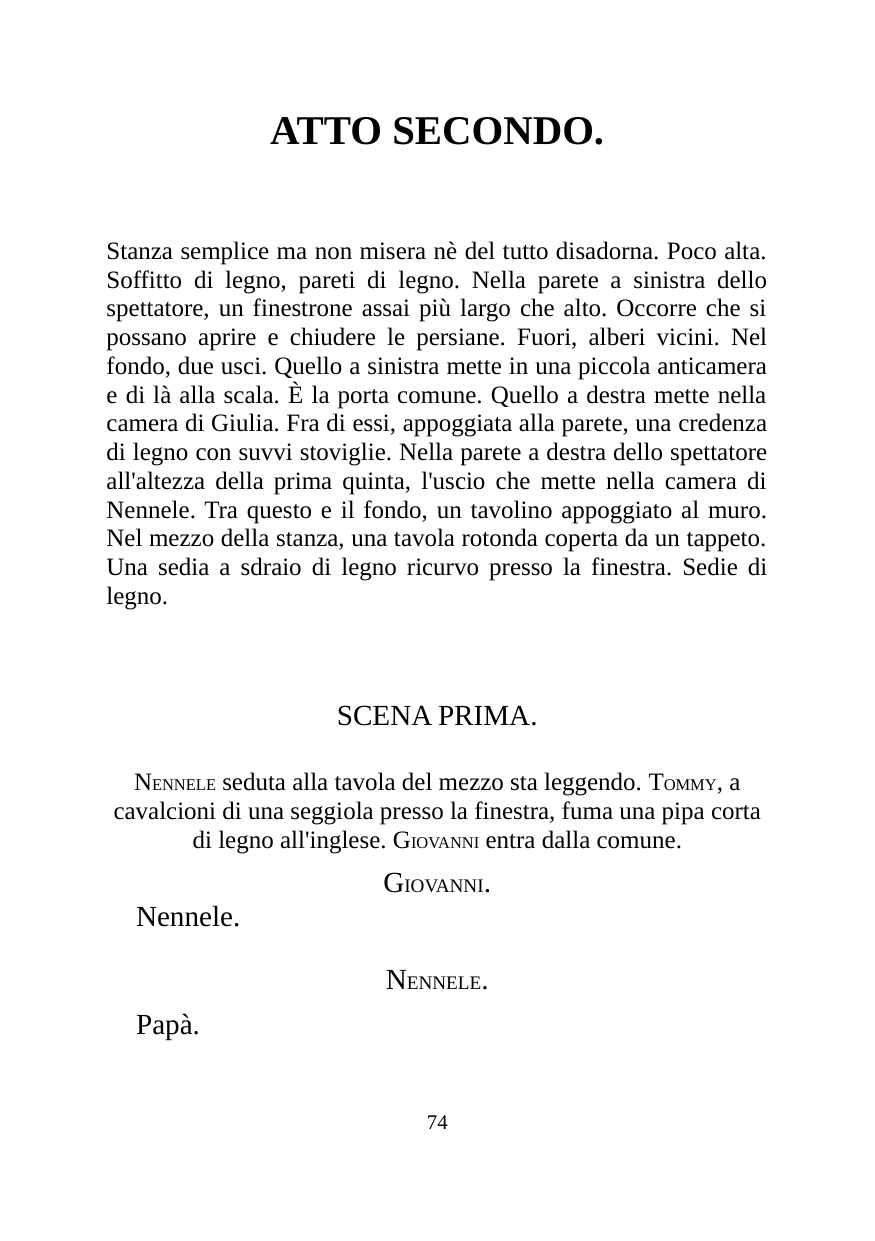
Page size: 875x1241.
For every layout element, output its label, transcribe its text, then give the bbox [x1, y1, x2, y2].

text Stanza semplice ma non misera nè del tutto disadorna. Poco alta. Soffitto di legno, pareti di legno. Nella parete a sinistra dello spettatore, un finestrone assai più largo che alto. Occorre che si possano aprire e chiudere le persiane. Fuori, alberi vicini. Nel fondo, due usci. Quello a sinistra mette in una piccola anticamera e di là alla scala. È la porta comune. Quello a destra mette nella camera di Giulia. Fra di essi, appoggiata alla parete, una credenza di legno con suvvi stoviglie. Nella parete a destra dello spettatore all'altezza della prima quinta, l'uscio che mette nella camera di Nennele. Tra questo e il fondo, un tavolino appoggiato al muro. Nel mezzo della stanza, una tavola rotonda coperta da un tappeto. Una sedia a sdraio di legno ricurvo presso la finestra. Sedie di legno. [106, 236, 768, 610]
subtitle SCENA PRIMA. [106, 698, 768, 732]
text Giovanni. [106, 865, 768, 899]
text Nennele seduta alla tavola del mezzo sta leggendo. Tommy, a cavalcioni di una seggiola presso la finestra, fuma una pipa corta di legno all'inglese. Giovanni entra dalla comune. [106, 767, 768, 853]
subtitle ATTO SECONDO. [106, 106, 768, 153]
text Papà. [106, 1007, 768, 1041]
text Nennele. [106, 962, 768, 995]
text Nennele. [106, 899, 768, 932]
